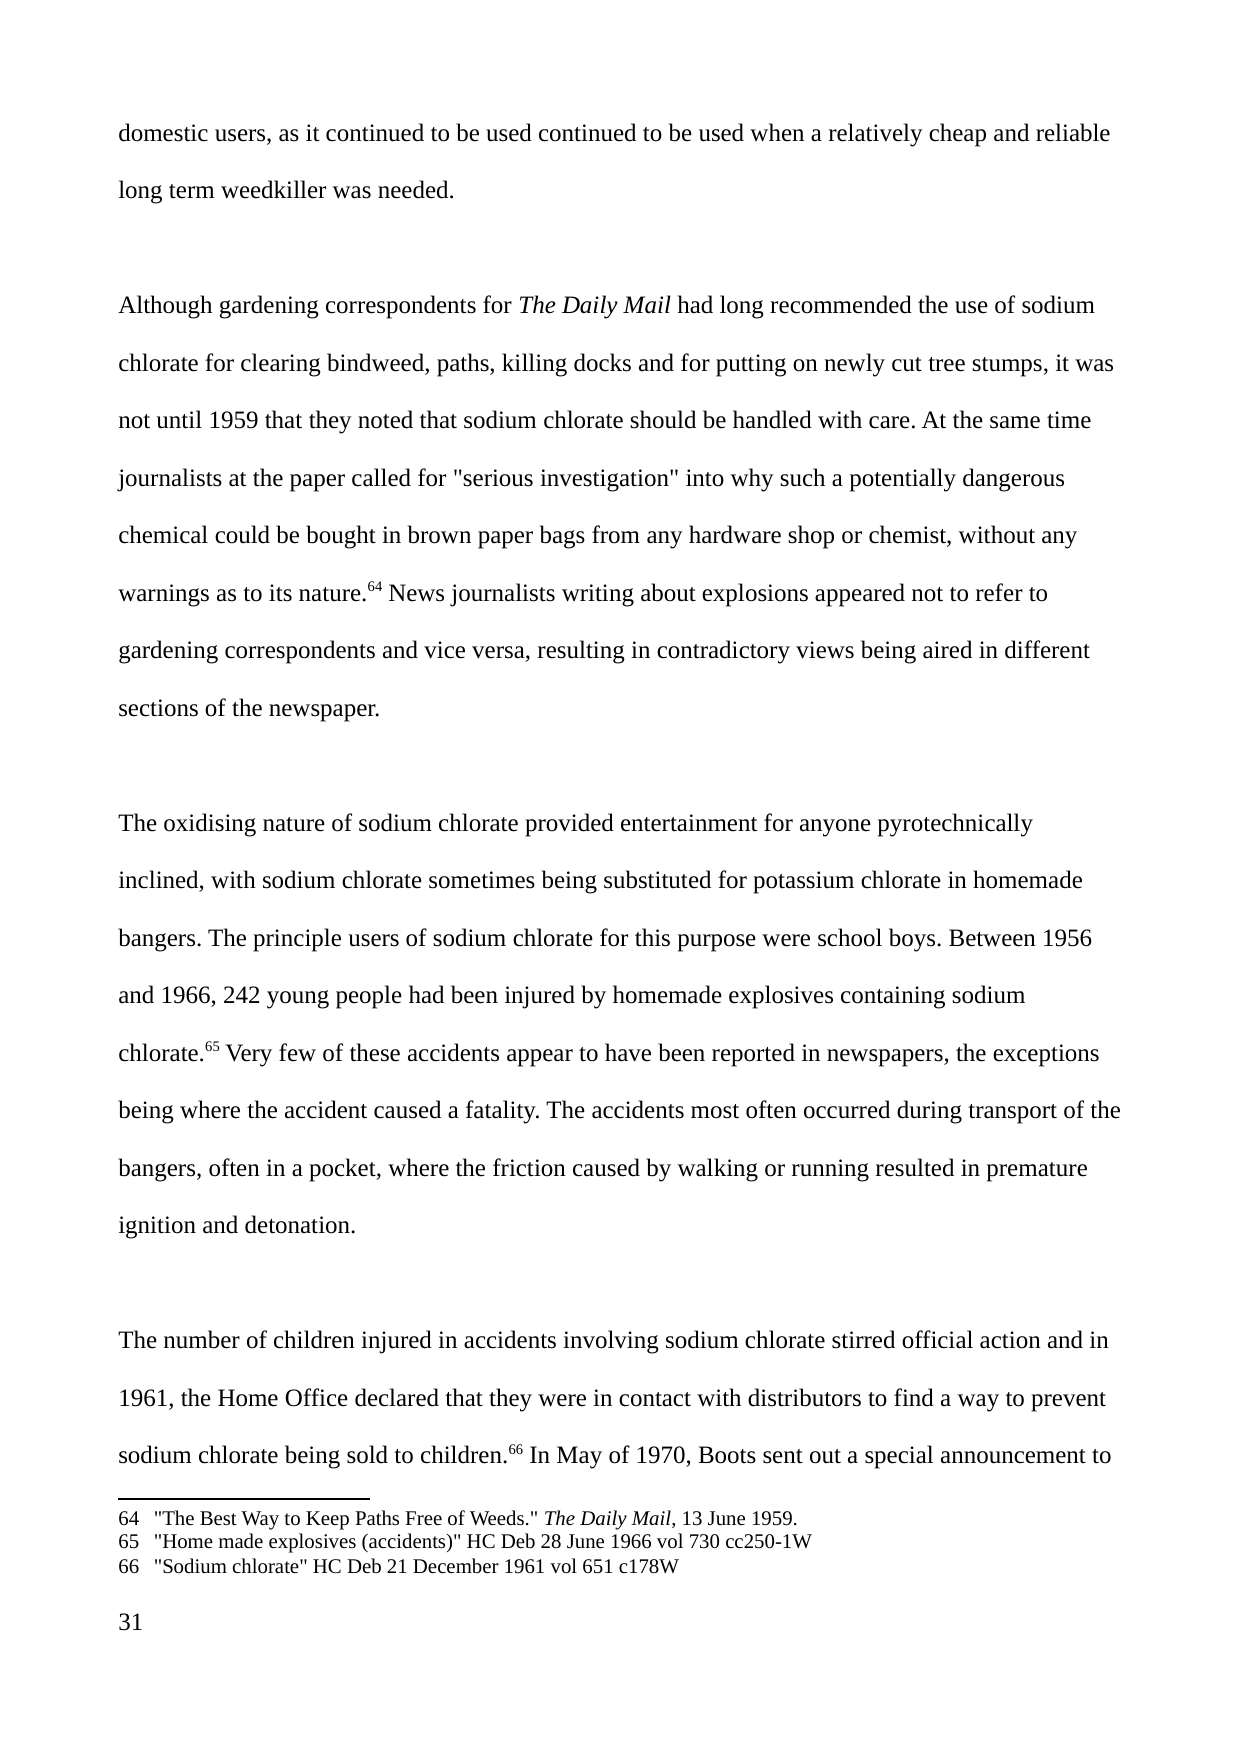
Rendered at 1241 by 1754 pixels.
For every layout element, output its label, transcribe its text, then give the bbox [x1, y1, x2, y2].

text The oxidising nature of sodium chlorate provided entertainment for anyone pyrotechnically inclined, with sodium chlorate sometimes being substituted for potassium chlorate in homemade bangers. The principle users of sodium chlorate for this purpose were school boys. Between 1956 and 1966, 242 young people had been injured by homemade explosives containing sodium chlorate. Very few of these accidents appear to have been reported in newspapers, the exceptions being where the accident caused a fatality. The accidents most often occurred during transport of the bangers, often in a pocket, where the friction caused by walking or running resulted in premature ignition and detonation. [118, 808, 1122, 1239]
text Although gardening correspondents for The Daily Mail had long recommended the use of sodium chlorate for clearing bindweed, paths, killing docks and for putting on newly cut tree stumps, it was not until 1959 that they noted that sodium chlorate should be handled with care. At the same time journalists at the paper called for "serious investigation" into why such a potentially dangerous chemical could be bought in brown paper bags from any hardware shop or chemist, without any warnings as to its nature. News journalists writing about explosions appeared not to refer to gardening correspondents and vice versa, resulting in contradictory views being aired in different sections of the newspaper. [118, 291, 1122, 722]
text domestic users, as it continued to be used continued to be used when a relatively cheap and reliable long term weedkiller was needed. [118, 118, 1122, 204]
text "The Best Way to Keep Paths Free of Weeds." The Daily Mail, 13 June 1959. [118, 1505, 1122, 1529]
text The number of children injured in accidents involving sodium chlorate stirred official action and in 1961, the Home Office declared that they were in contact with distributors to find a way to prevent sodium chlorate being sold to children. In May of 1970, Boots sent out a special announcement to [118, 1326, 1122, 1469]
text "Home made explosives (accidents)" HC Deb 28 June 1966 vol 730 cc250-1W [118, 1529, 1122, 1553]
text "Sodium chlorate" HC Deb 21 December 1961 vol 651 c178W [118, 1553, 1122, 1578]
